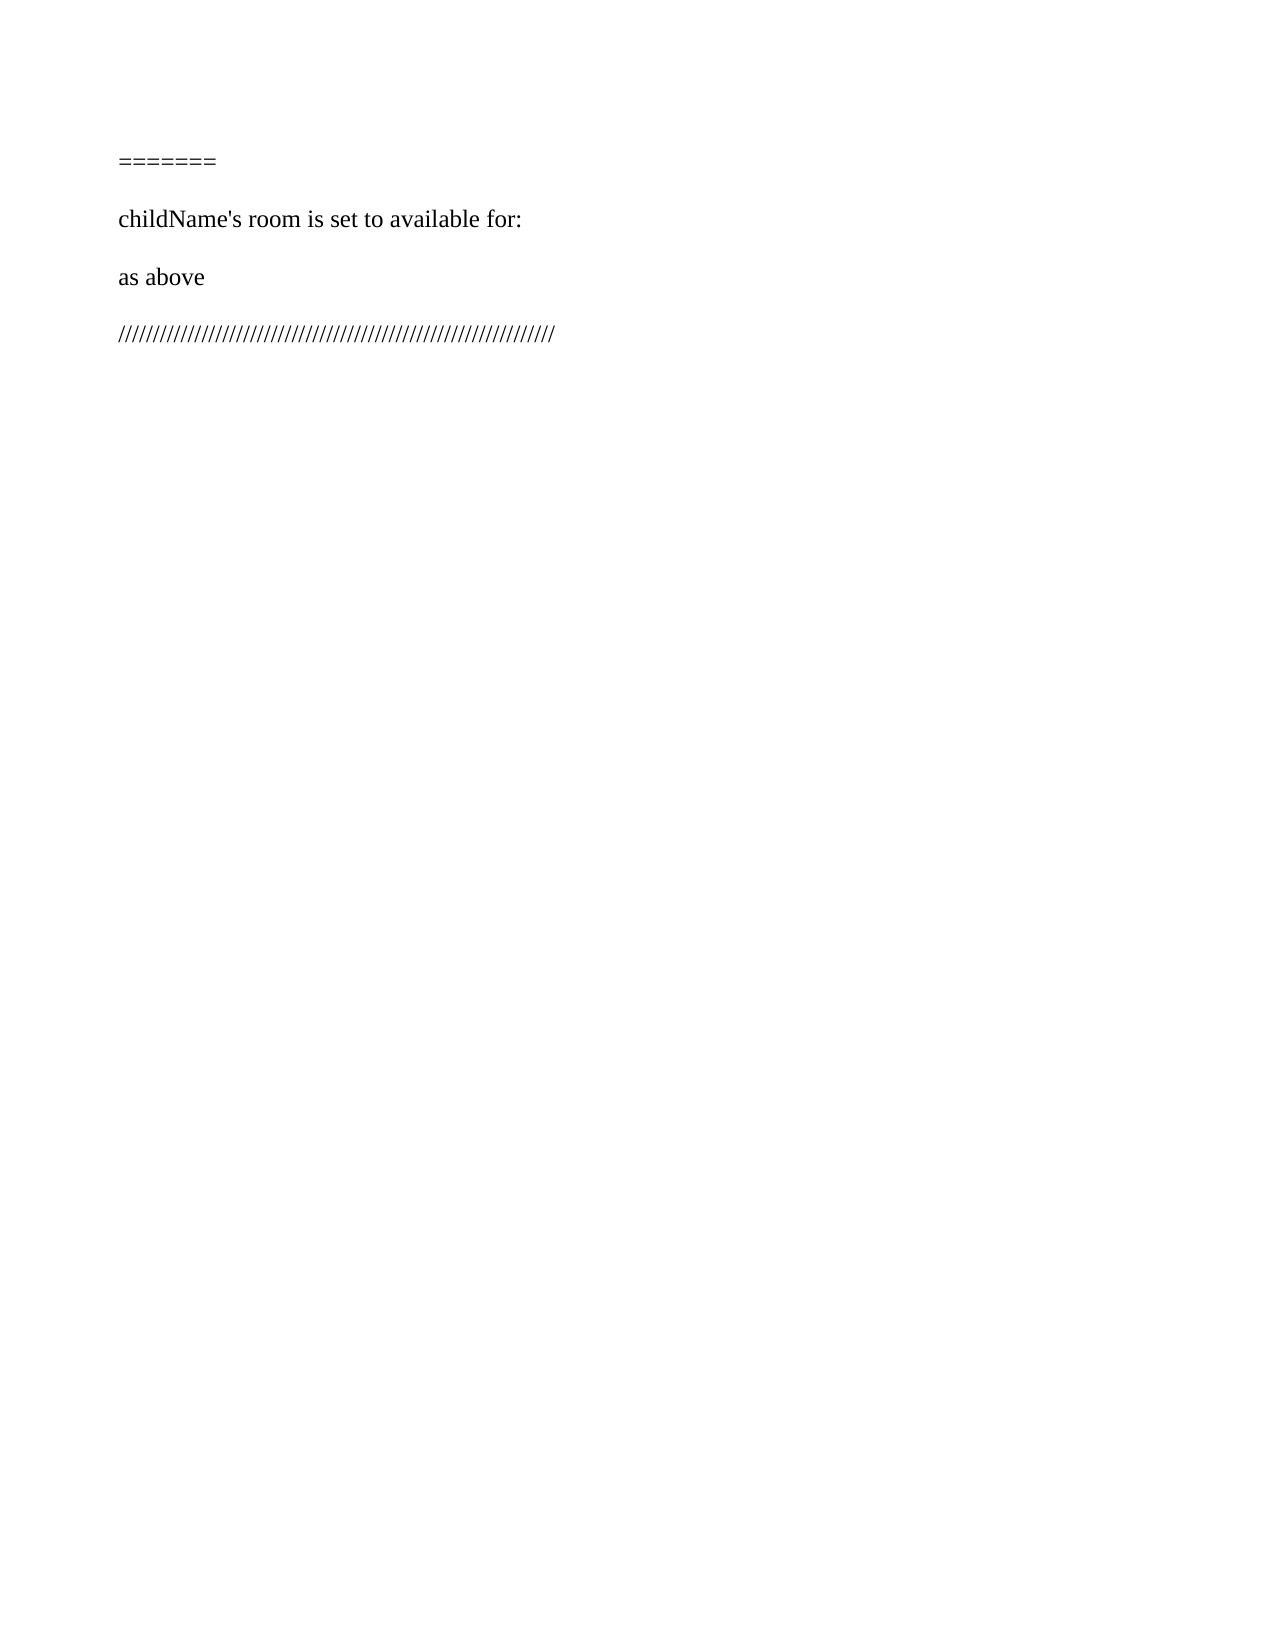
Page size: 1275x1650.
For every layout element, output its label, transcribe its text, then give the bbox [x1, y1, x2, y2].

text ======= [118, 147, 1157, 176]
text childName's room is set to available for: [118, 204, 1157, 233]
text /////////////////////////////////////////////////////////////// [118, 319, 1157, 348]
text as above [118, 262, 1157, 291]
